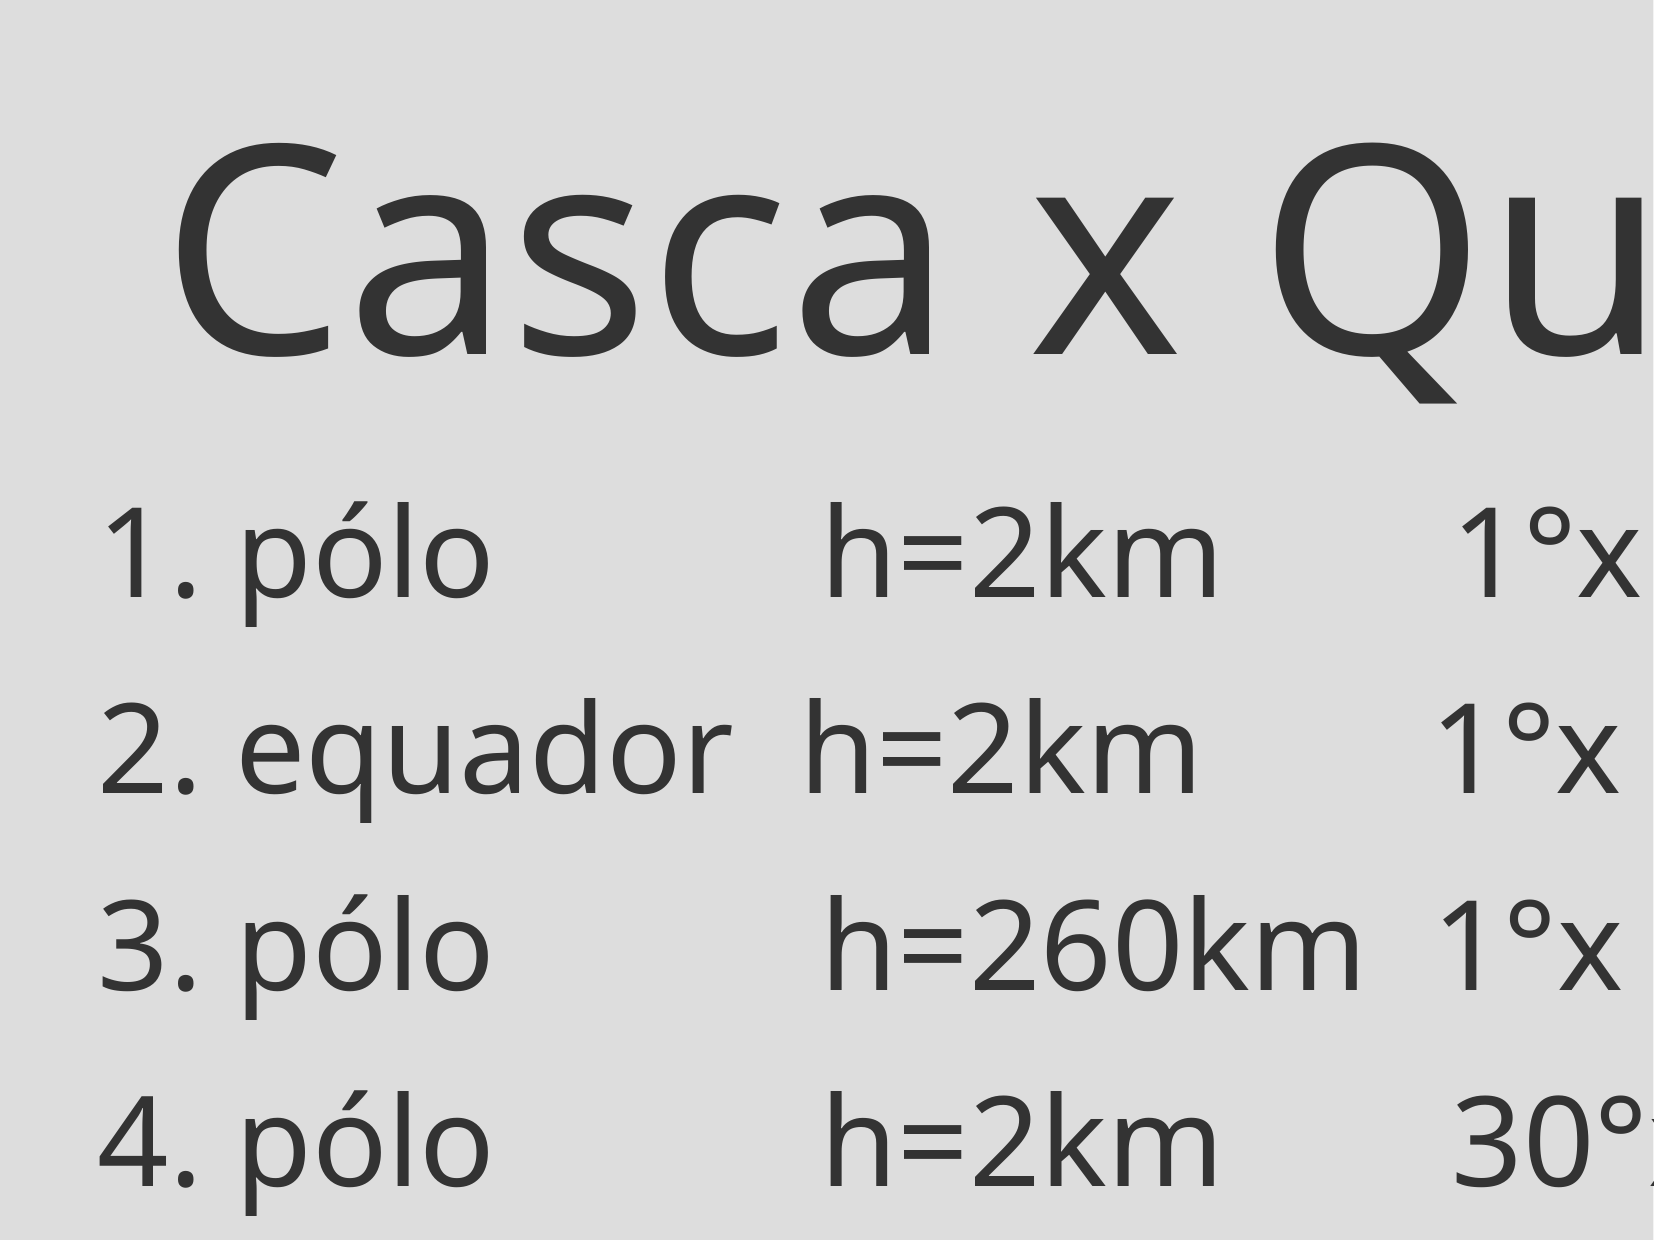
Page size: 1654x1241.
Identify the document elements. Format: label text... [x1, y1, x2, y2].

text_box Casca x Quadratura [146, 35, 1654, 389]
text_box 1. pólo h=2km 1°x 1°x 1km 2. equador h=2km 1°x 1°x 1km 3. pólo h=260km 1°x 1°x 1km 4. pólo h=2km 30°x 30°x 1km [82, 431, 1593, 1090]
